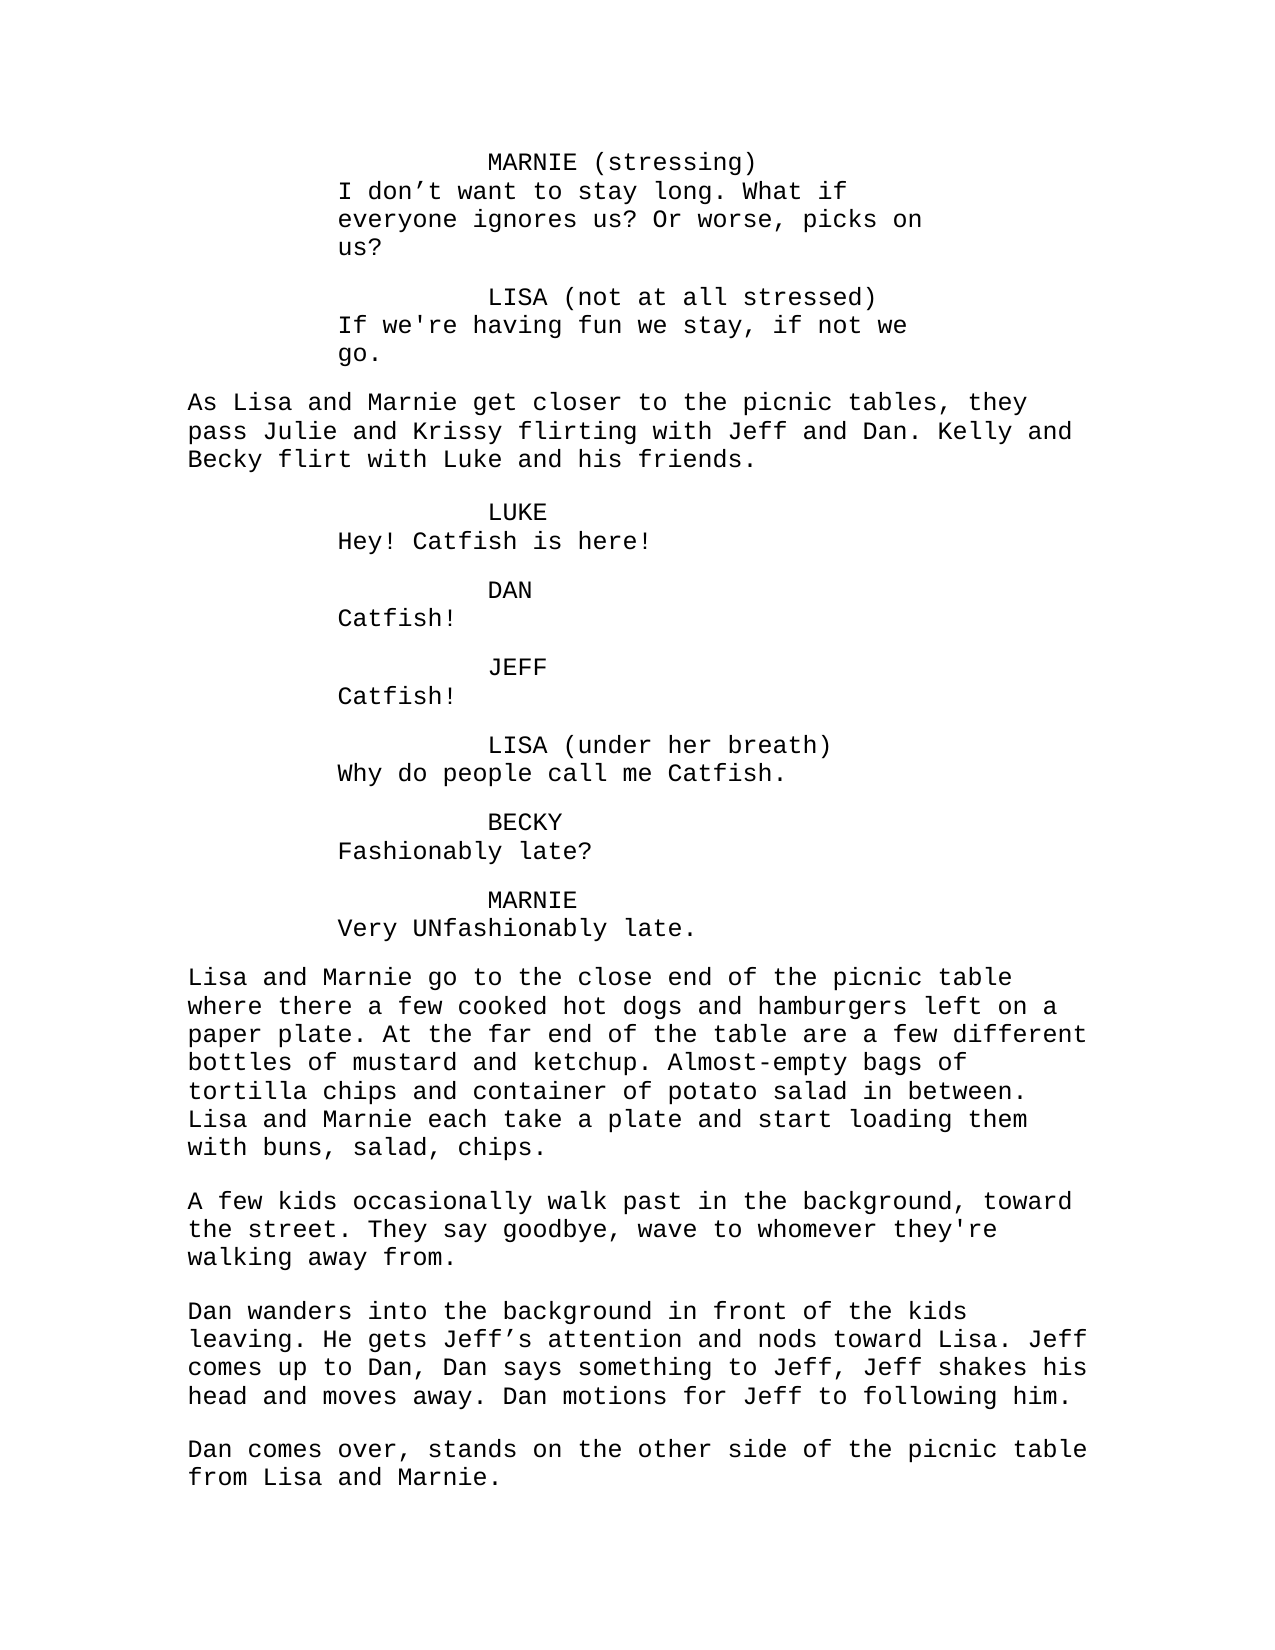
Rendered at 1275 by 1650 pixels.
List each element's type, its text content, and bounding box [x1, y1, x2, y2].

text Dan comes over, stands on the other side of the picnic table from Lisa and Marnie. [187, 1437, 1087, 1493]
text LUKE [187, 500, 1087, 528]
text Very UNfashionably late. [337, 916, 937, 944]
text Why do people call me Catfish. [337, 761, 937, 789]
text Hey! Catfish is here! [337, 528, 937, 557]
text BECKY [187, 810, 1087, 838]
text JEFF [187, 655, 1087, 683]
text I don’t want to stay long. What if everyone ignores us? Or worse, picks on us? [337, 178, 937, 263]
text Lisa and Marnie go to the close end of the picnic table where there a few cooked hot dogs and hamburgers left on a paper plate. At the far end of the table are a few different bottles of mustard and ketchup. Almost-empty bags of tortilla chips and container of potato salad in between. Lisa and Marnie each take a plate and start loading them with buns, salad, chips. [187, 965, 1087, 1163]
text LISA (under her breath) [187, 732, 1087, 761]
text MARNIE (stressing) [187, 150, 1087, 178]
text DAN [187, 577, 1087, 606]
text Dan wanders into the background in front of the kids leaving. He gets Jeff’s attention and nods toward Lisa. Jeff comes up to Dan, Dan says something to Jeff, Jeff shakes his head and moves away. Dan motions for Jeff to following him. [187, 1298, 1087, 1412]
text MARNIE [187, 887, 1087, 916]
text Catfish! [337, 606, 937, 634]
text If we're having fun we stay, if not we go. [337, 312, 937, 369]
text As Lisa and Marnie get closer to the picnic tables, they pass Julie and Krissy flirting with Jeff and Dan. Kelly and Becky flirt with Luke and his friends. [187, 390, 1087, 475]
text Fashionably late? [337, 838, 937, 867]
text Catfish! [337, 683, 937, 712]
text LISA (not at all stressed) [187, 284, 1087, 312]
text A few kids occasionally walk past in the background, toward the street. They say goodbye, wave to whomever they're walking away from. [187, 1188, 1087, 1273]
